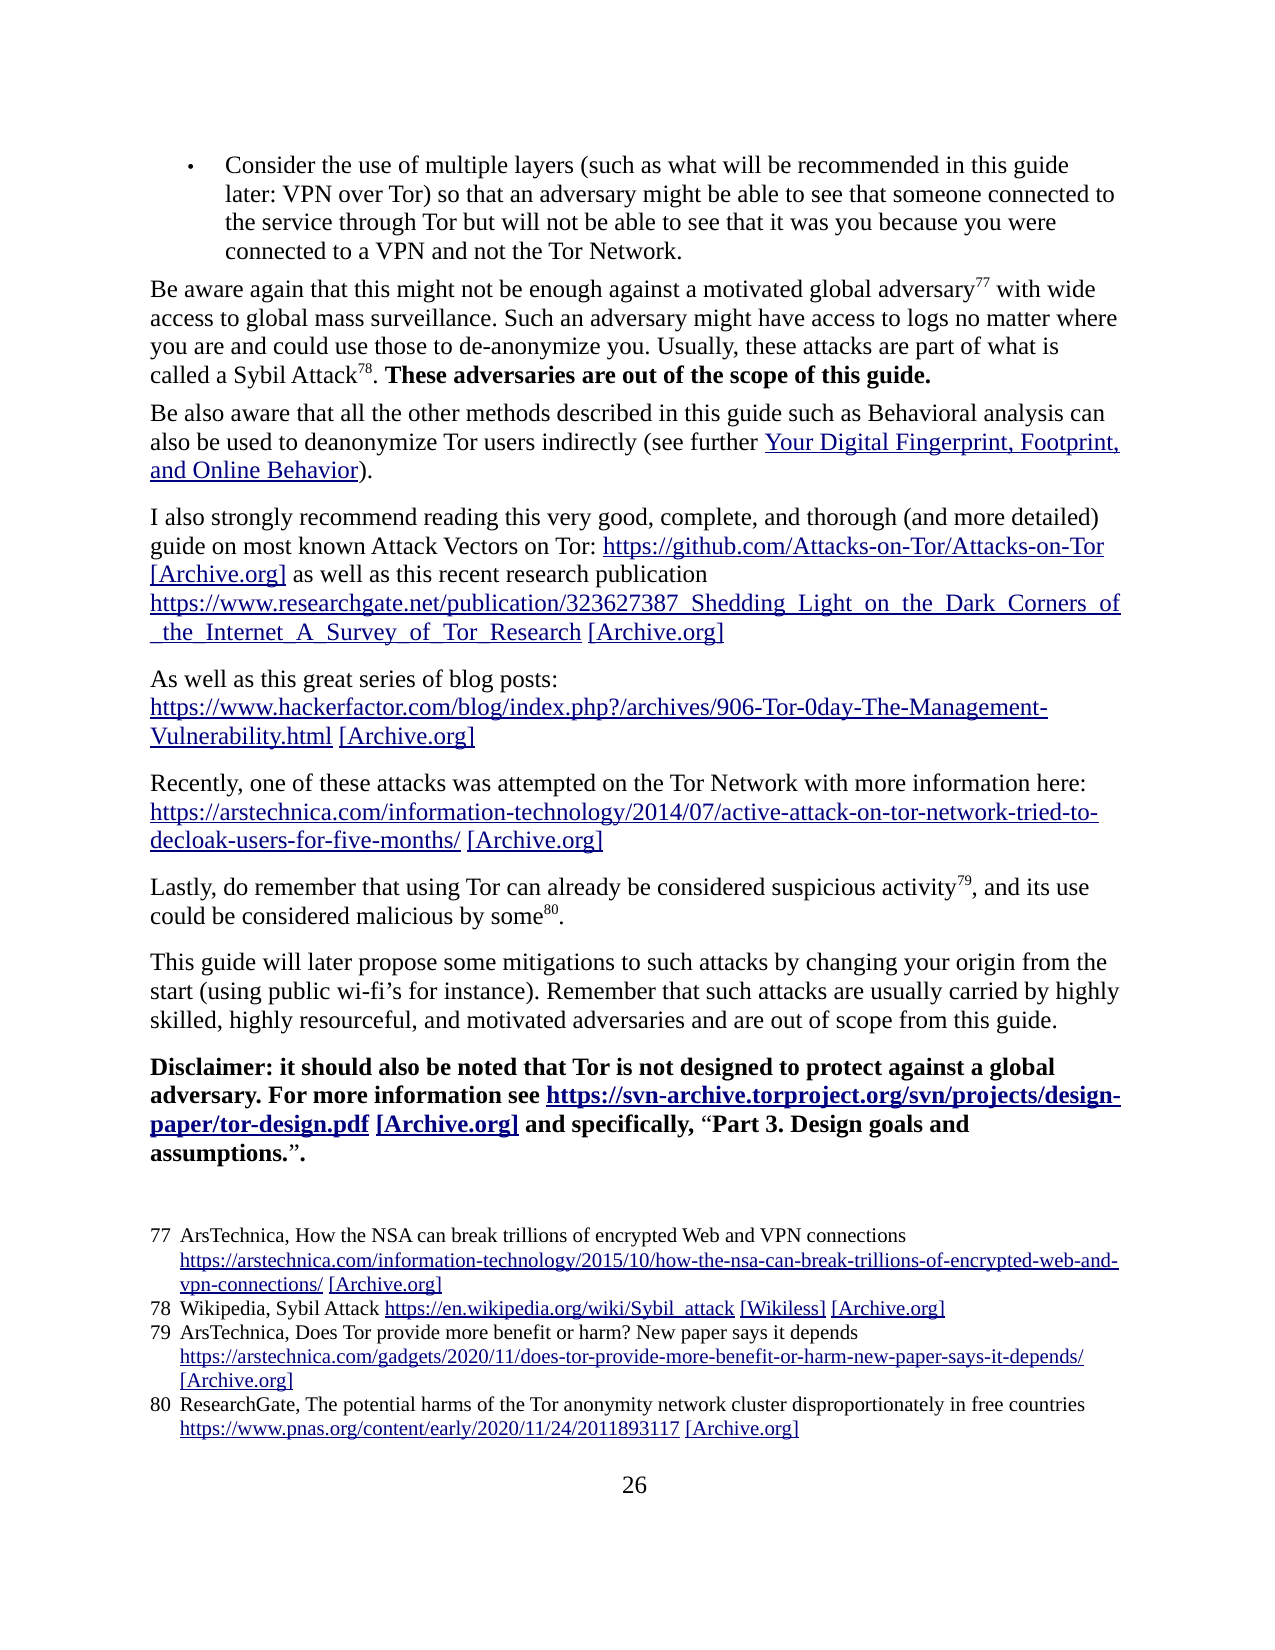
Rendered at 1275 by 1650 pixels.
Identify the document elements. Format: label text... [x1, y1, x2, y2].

text As well as this great series of blog posts: https://www.hackerfactor.com/blog/index.php?/archives/906-Tor-0day-The-Management-Vulnerability.html [Archive.org] [150, 664, 1125, 750]
text Disclaimer: it should also be noted that Tor is not designed to protect against a global adversary. For more information see https://svn-archive.torproject.org/svn/projects/design-paper/tor-design.pdf [Archive.org] and specifically, “Part 3. Design goals and assumptions.”. [150, 1052, 1125, 1167]
text ArsTechnica, How the NSA can break trillions of encrypted Web and VPN connections https://arstechnica.com/information-technology/2015/10/how-the-nsa-can-break-trillions-of-encrypted-web-and-vpn-connections/ [Archive.org] [150, 1223, 1125, 1296]
text Be also aware that all the other methods described in this guide such as Behavioral analysis can also be used to deanonymize Tor users indirectly (see further Your Digital Fingerprint, Footprint, and Online Behavior). [150, 398, 1125, 484]
text ResearchGate, The potential harms of the Tor anonymity network cluster disproportionately in free countries https://www.pnas.org/content/early/2020/11/24/2011893117 [Archive.org] [150, 1392, 1125, 1440]
text Recently, one of these attacks was attempted on the Tor Network with more information here: https://arstechnica.com/information-technology/2014/07/active-attack-on-tor-network-tried-to-decloak-users-for-five-months/ [Archive.org] [150, 768, 1125, 854]
text ArsTechnica, Does Tor provide more benefit or harm? New paper says it depends https://arstechnica.com/gadgets/2020/11/does-tor-provide-more-benefit-or-harm-new-paper-says-it-depends/ [Archive.org] [150, 1320, 1125, 1392]
text Be aware again that this might not be enough against a motivated global adversary with wide access to global mass surveillance. Such an adversary might have access to logs no matter where you are and could use those to de-anonymize you. Usually, these attacks are part of what is called a Sybil Attack. These adversaries are out of the scope of this guide. [150, 274, 1125, 389]
text Lastly, do remember that using Tor can already be considered suspicious activity, and its use could be considered malicious by some. [150, 872, 1125, 929]
list Consider the use of multiple layers (such as what will be recommended in this guide later: VPN over Tor) so that an adversary might be able to see that someone connected to the service through Tor but will not be able to see that it was you because you were connected to a VPN and not the Tor Network. [187, 150, 1125, 265]
text This guide will later propose some mitigations to such attacks by changing your origin from the start (using public wi-fi’s for instance). Remember that such attacks are usually carried by highly skilled, highly resourceful, and motivated adversaries and are out of scope from this guide. [150, 947, 1125, 1034]
text Wikipedia, Sybil Attack https://en.wikipedia.org/wiki/Sybil_attack [Wikiless] [Archive.org] [150, 1296, 1125, 1320]
text I also strongly recommend reading this very good, complete, and thorough (and more detailed) guide on most known Attack Vectors on Tor: https://github.com/Attacks-on-Tor/Attacks-on-Tor [Archive.org] as well as this recent research publication https://www.researchgate.net/publication/323627387_Shedding_Light_on_the_Dark_Corners_of_the_Internet_A_Survey_of_Tor_Research [Archive.org] [150, 502, 1125, 646]
